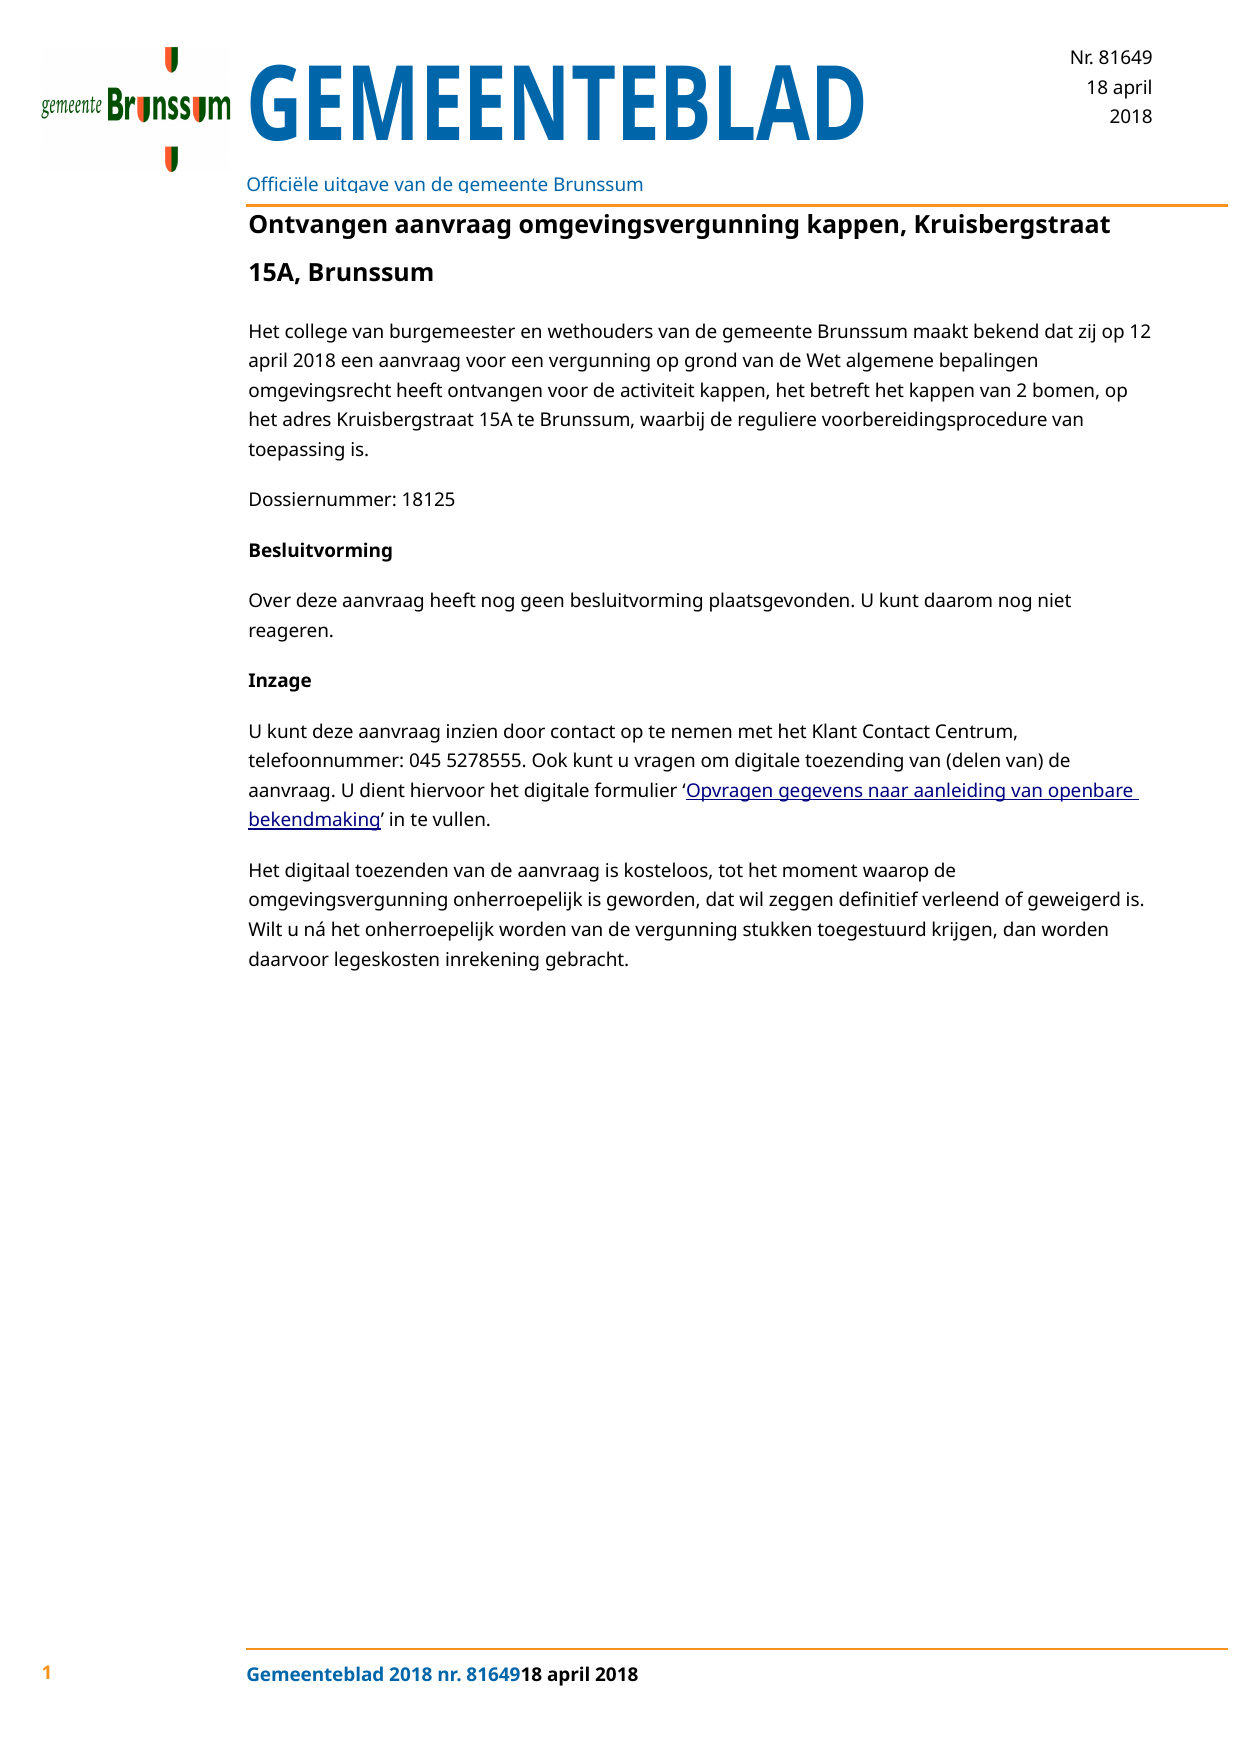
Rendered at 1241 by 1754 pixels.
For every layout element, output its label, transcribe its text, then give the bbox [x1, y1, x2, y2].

picture [41, 47, 231, 172]
text Over deze aanvraag heeft nog geen besluitvorming plaatsgevonden. U kunt daarom nog niet reageren. [248, 587, 1152, 643]
text Besluitvorming [248, 537, 1152, 563]
text U kunt deze aanvraag inzien door contact op te nemen met het Klant Contact Centrum, telefoonnummer: 045 5278555. Ook kunt u vragen om digitale toezending van (delen van) de aanvraag. U dient hiervoor het digitale formulier ‘Opvragen gegevens naar aanleiding van openbare bekendmaking’ in te vullen. [248, 718, 1152, 832]
text Inzage [248, 667, 1152, 693]
text Ontvangen aanvraag omgevingsvergunning kappen, Kruisbergstraat 15A, Brunssum [248, 207, 1152, 288]
text Dossiernummer: 18125 [248, 487, 1152, 512]
text Het digitaal toezenden van de aanvraag is kosteloos, tot het moment waarop de omgevingsvergunning onherroepelijk is geworden, dat wil zeggen definitief verleend of geweigerd is. Wilt u ná het onherroepelijk worden van de vergunning stukken toegestuurd krijgen, dan worden daarvoor legeskosten inrekening gebracht. [248, 857, 1152, 972]
text Het college van burgemeester en wethouders van de gemeente Brunssum maakt bekend dat zij op 12 april 2018 een aanvraag voor een vergunning op grond van de Wet algemene bepalingen omgevingsrecht heeft ontvangen voor de activiteit kappen, het betreft het kappen van 2 bomen, op het adres Kruisbergstraat 15A te Brunssum, waarbij de reguliere voorbereidingsprocedure van toepassing is. [248, 318, 1152, 462]
